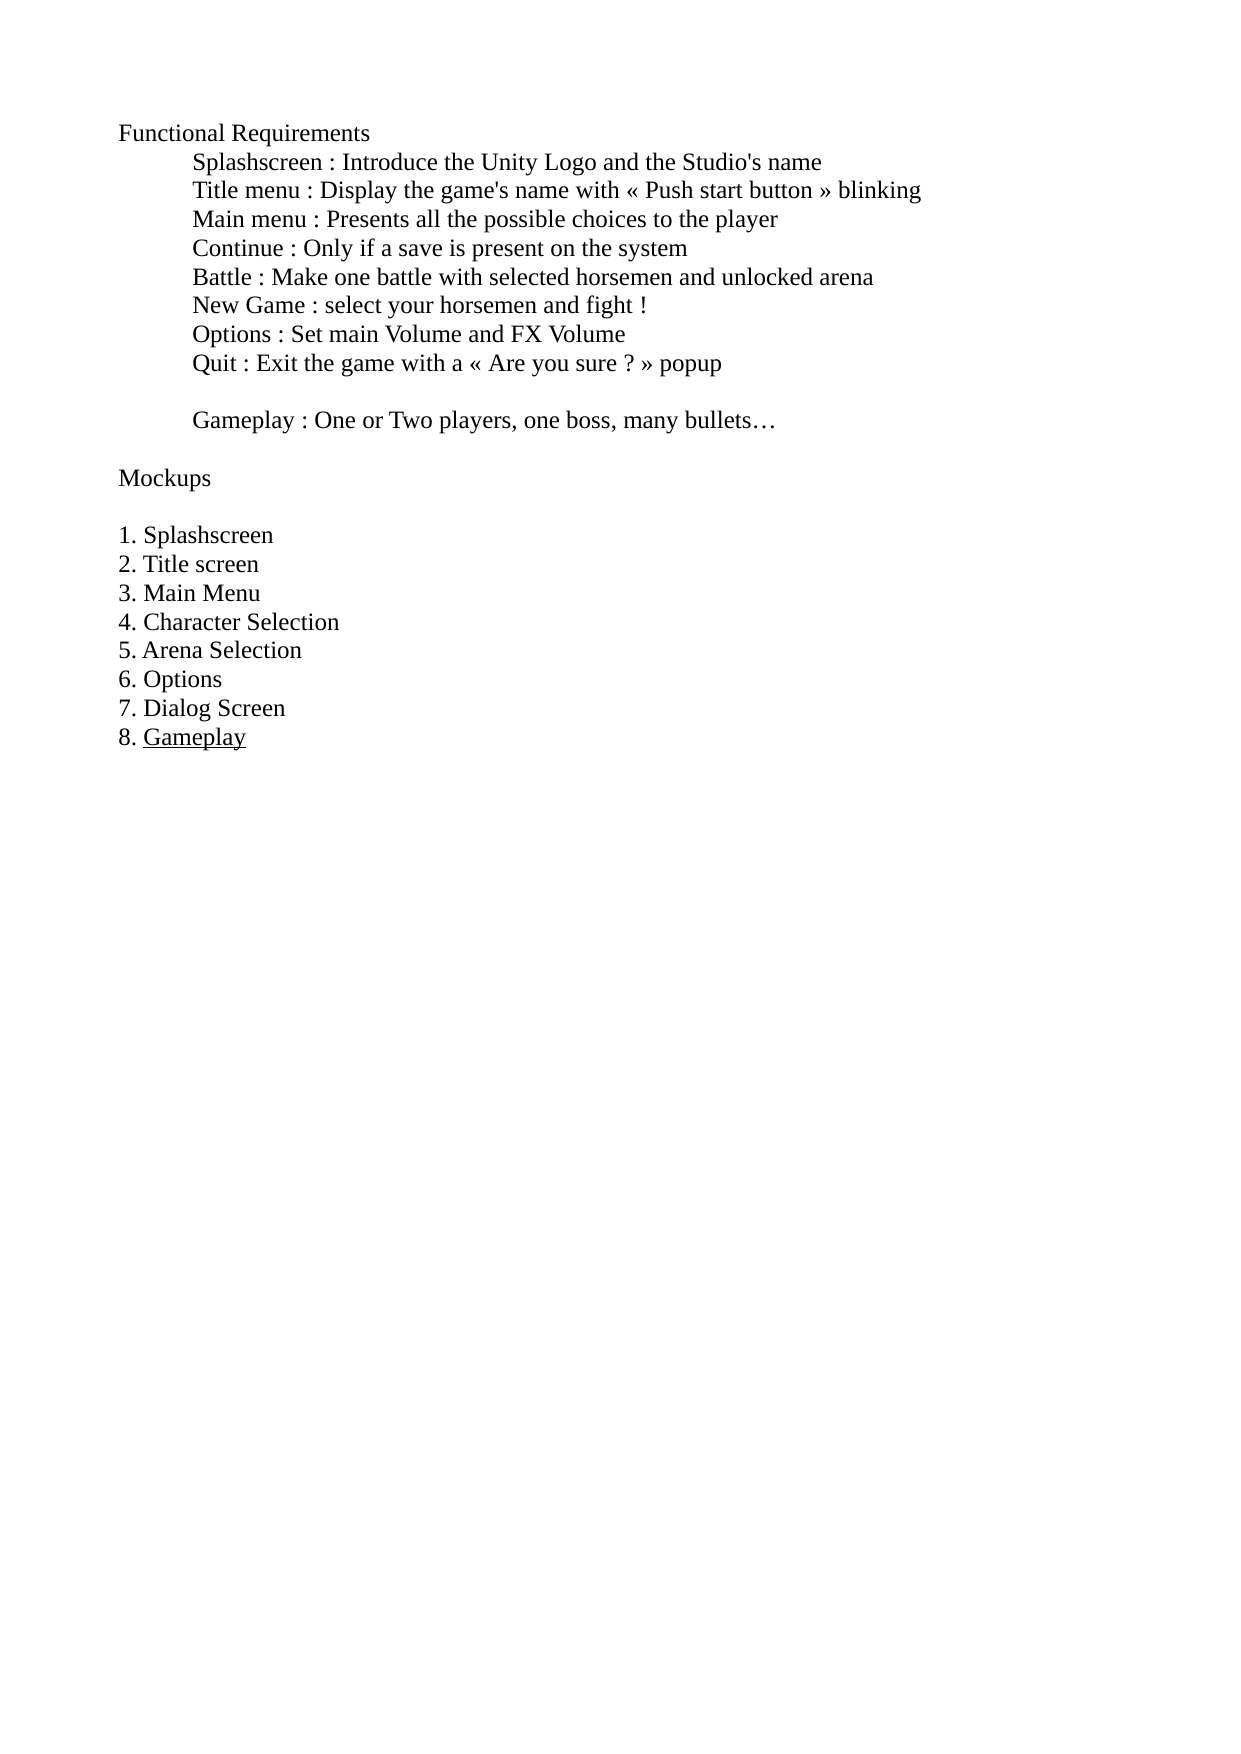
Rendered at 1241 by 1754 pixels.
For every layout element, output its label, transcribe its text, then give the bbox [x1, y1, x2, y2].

text Mockups [118, 463, 1122, 492]
text 3. Main Menu [118, 578, 1122, 607]
text 8. Gameplay [118, 722, 1122, 751]
text Functional Requirements [118, 118, 1122, 147]
text Quit : Exit the game with a « Are you sure ? » popup [118, 348, 1122, 377]
text 4. Character Selection [118, 607, 1122, 636]
text Title menu : Display the game's name with « Push start button » blinking [118, 176, 1122, 204]
text Options : Set main Volume and FX Volume [118, 319, 1122, 348]
text New Game : select your horsemen and fight ! [118, 291, 1122, 319]
text 7. Dialog Screen [118, 693, 1122, 722]
text Continue : Only if a save is present on the system [118, 233, 1122, 262]
text Battle : Make one battle with selected horsemen and unlocked arena [118, 262, 1122, 291]
text Splashscreen : Introduce the Unity Logo and the Studio's name [118, 147, 1122, 176]
text 1. Splashscreen [118, 521, 1122, 549]
text 2. Title screen [118, 549, 1122, 578]
text Gameplay : One or Two players, one boss, many bullets… [118, 406, 1122, 434]
text 5. Arena Selection [118, 636, 1122, 664]
text Main menu : Presents all the possible choices to the player [118, 204, 1122, 233]
text 6. Options [118, 664, 1122, 693]
